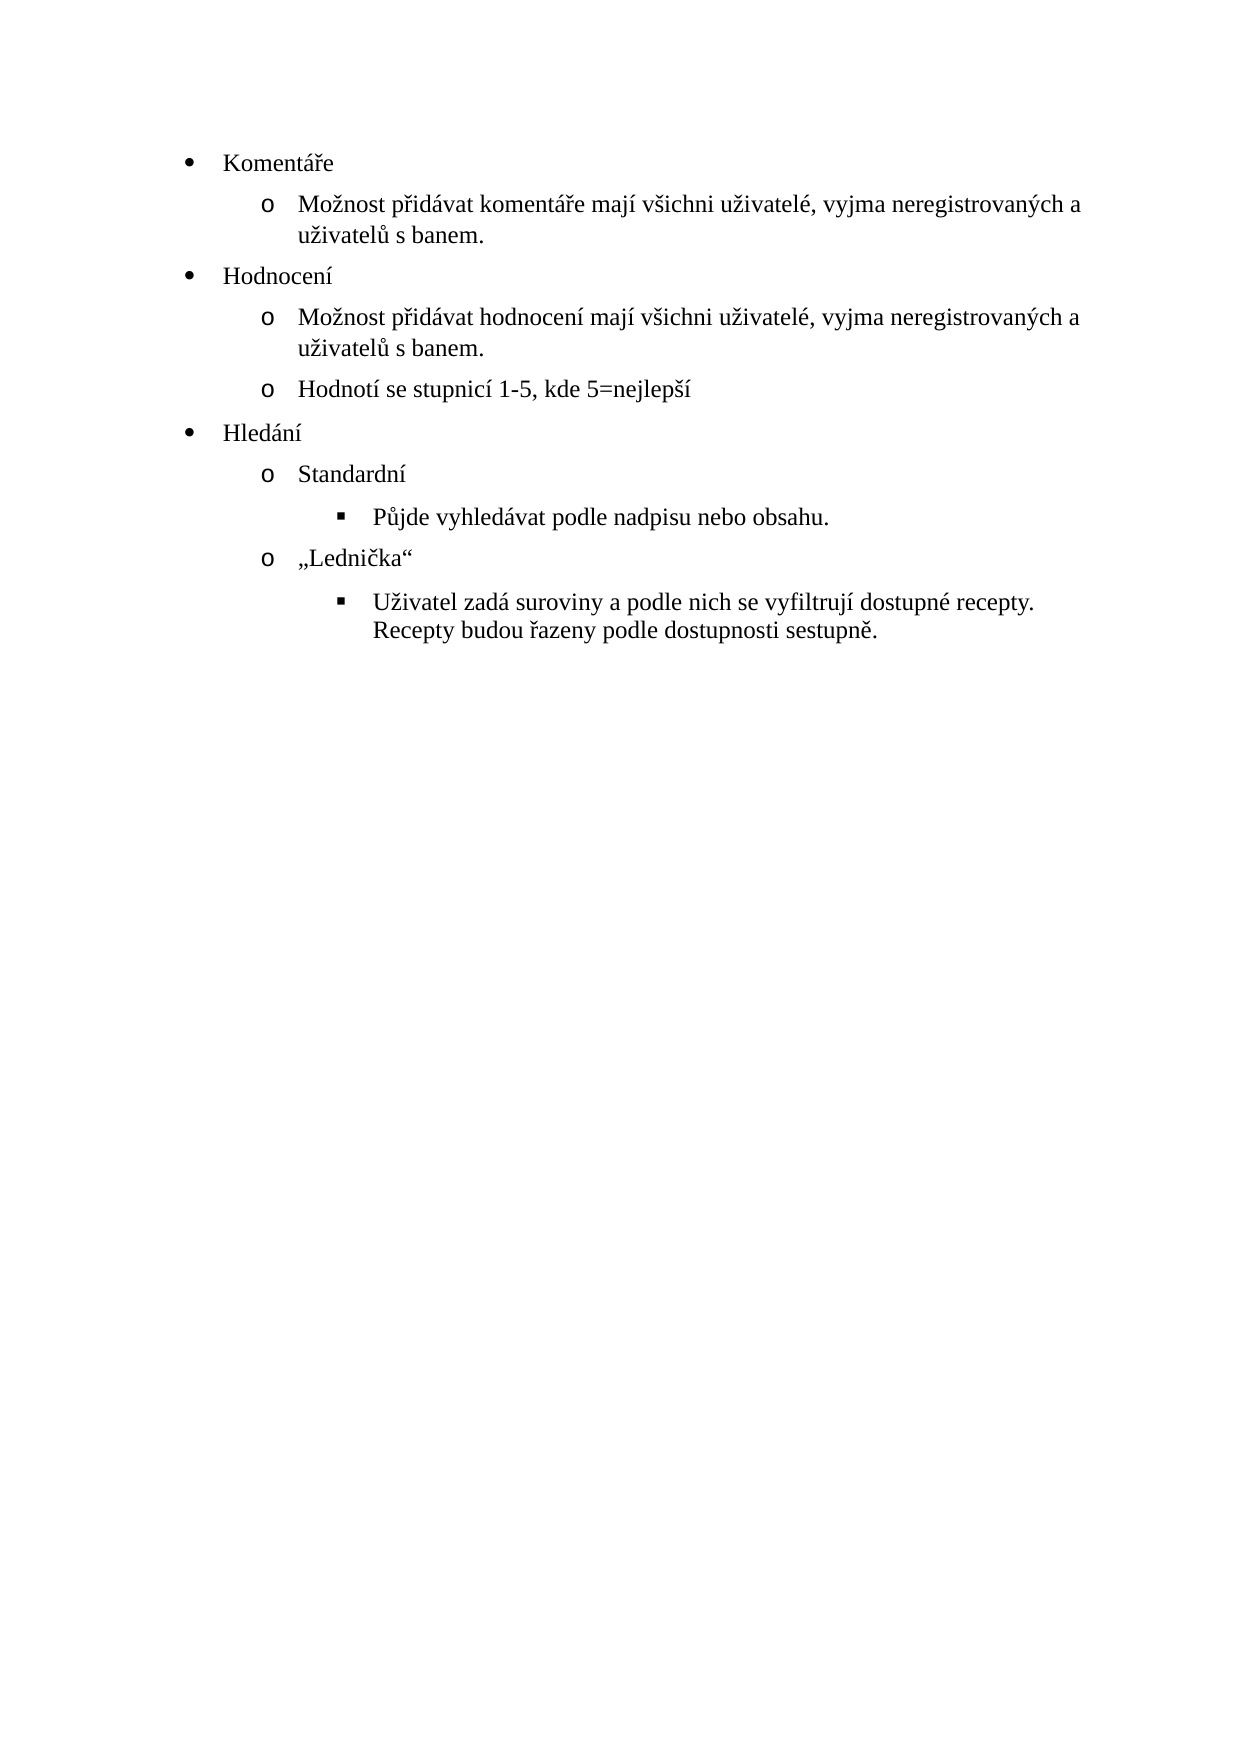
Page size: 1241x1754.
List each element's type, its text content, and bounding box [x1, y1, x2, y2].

list Standardní [260, 459, 1093, 490]
list Možnost přidávat hodnocení mají všichni uživatelé, vyjma neregistrovaných a uživatelů s banem. [260, 302, 1093, 362]
list Uživatel zadá suroviny a podle nich se vyfiltrují dostupné recepty. Recepty budou řazeny podle dostupnosti sestupně. [335, 587, 1093, 644]
list Půjde vyhledávat podle nadpisu nebo obsahu. [335, 502, 1093, 531]
list Hledání [185, 418, 1093, 446]
list Hodnotí se stupnicí 1-5, kde 5=nejlepší [260, 374, 1093, 405]
list „Lednička“ [260, 543, 1093, 574]
list Komentáře [185, 148, 1093, 176]
list Možnost přidávat komentáře mají všichni uživatelé, vyjma neregistrovaných a uživatelů s banem. [260, 189, 1093, 248]
list Hodnocení [185, 261, 1093, 290]
